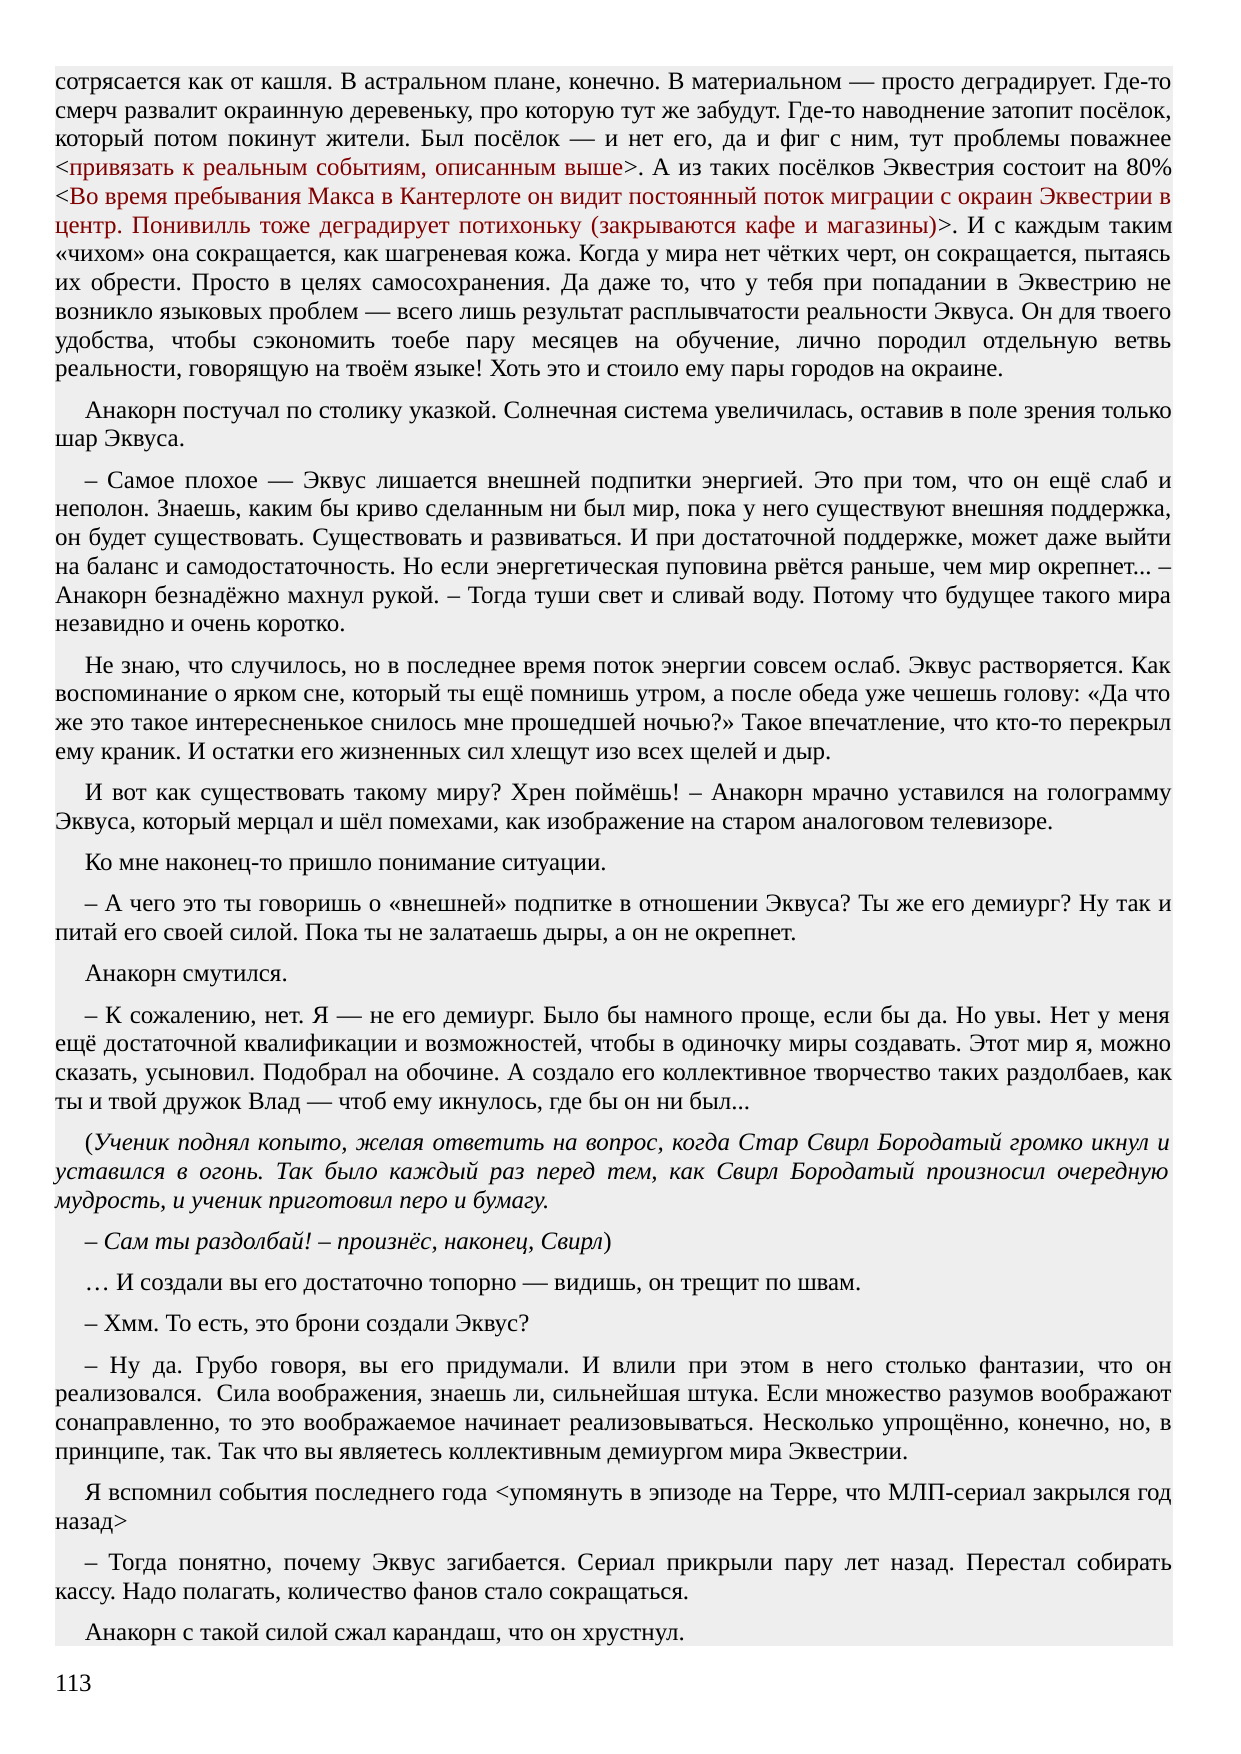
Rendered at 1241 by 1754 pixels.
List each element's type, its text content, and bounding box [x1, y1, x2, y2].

text – К сожалению, нет. Я — не его демиург. Было бы намного проще, если бы да. Но увы. Нет у меня ещё достаточной квалификации и возможностей, чтобы в одиночку миры создавать. Этот мир я, можно сказать, усыновил. Подобрал на обочине. А создало его коллективное творчество таких раздолбаев, как ты и твой дружок Влад — чтоб ему икнулось, где бы он ни был... [55, 1000, 1173, 1115]
text сотрясается как от кашля. В астральном плане, конечно. В материальном — просто деградирует. Где-то смерч развалит окраинную деревеньку, про которую тут же забудут. Где-то наводнение затопит посёлок, который потом покинут жители. Был посёлок — и нет его, да и фиг с ним, тут проблемы поважнее <привязать к реальным событиям, описанным выше>. А из таких посёлков Эквестрия состоит на 80% <Во время пребывания Макса в Кантерлоте он видит постоянный поток миграции с окраин Эквестрии в центр. Понивилль тоже деградирует потихоньку (закрываются кафе и магазины)>. И с каждым таким «чихом» она сокращается, как шагреневая кожа. Когда у мира нет чётких черт, он сокращается, пытаясь их обрести. Просто в целях самосохранения. Да даже то, что у тебя при попадании в Эквестрию не возникло языковых проблем — всего лишь результат расплывчатости реальности Эквуса. Он для твоего удобства, чтобы сэкономить тоебе пару месяцев на обучение, лично породил отдельную ветвь реальности, говорящую на твоём языке! Хоть это и стоило ему пары городов на окраине. [55, 66, 1173, 382]
text … И создали вы его достаточно топорно — видишь, он трещит по швам. [55, 1267, 1173, 1296]
text Не знаю, что случилось, но в последнее время поток энергии совсем ослаб. Эквус растворяется. Как воспоминание о ярком сне, который ты ещё помнишь утром, а после обеда уже чешешь голову: «Да что же это такое интересненькое снилось мне прошедшей ночью?» Такое впечатление, что кто-то перекрыл ему краник. И остатки его жизненных сил хлещут изо всех щелей и дыр. [55, 650, 1173, 765]
text Я вспомнил события последнего года <упомянуть в эпизоде на Терре, что МЛП-сериал закрылся год назад> [55, 1477, 1173, 1535]
text (Ученик поднял копыто, желая ответить на вопрос, когда Стар Свирл Бородатый громко икнул и уставился в огонь. Так было каждый раз перед тем, как Свирл Бородатый произносил очередную мудрость, и ученик приготовил перо и бумагу. [55, 1127, 1173, 1213]
text Анакорн смутился. [55, 958, 1173, 987]
text – Самое плохое — Эквус лишается внешней подпитки энергией. Это при том, что он ещё слаб и неполон. Знаешь, каким бы криво сделанным ни был мир, пока у него существуют внешняя поддержка, он будет существовать. Существовать и развиваться. И при достаточной поддержке, может даже выйти на баланс и самодостаточность. Но если энергетическая пуповина рвётся раньше, чем мир окрепнет... – Анакорн безнадёжно махнул рукой. – Тогда туши свет и сливай воду. Потому что будущее такого мира незавидно и очень коротко. [55, 465, 1173, 637]
text Анакорн постучал по столику указкой. Солнечная система увеличилась, оставив в поле зрения только шар Эквуса. [55, 395, 1173, 452]
text – Ну да. Грубо говоря, вы его придумали. И влили при этом в него столько фантазии, что он реализовался. Сила воображения, знаешь ли, сильнейшая штука. Если множество разумов воображают сонаправленно, то это воображаемое начинает реализовываться. Несколько упрощённо, конечно, но, в принципе, так. Так что вы являетесь коллективным демиургом мира Эквестрии. [55, 1350, 1173, 1465]
text Анакорн с такой силой сжал карандаш, что он хрустнул. [55, 1617, 1173, 1646]
text – Тогда понятно, почему Эквус загибается. Сериал прикрыли пару лет назад. Перестал собирать кассу. Надо полагать, количество фанов стало сокращаться. [55, 1547, 1173, 1605]
text – А чего это ты говоришь о «внешней» подпитке в отношении Эквуса? Ты же его демиург? Ну так и питай его своей силой. Пока ты не залатаешь дыры, а он не окрепнет. [55, 888, 1173, 946]
text Ко мне наконец-то пришло понимание ситуации. [55, 847, 1173, 876]
text И вот как существовать такому миру? Хрен поймёшь! – Анакорн мрачно уставился на голограмму Эквуса, который мерцал и шёл помехами, как изображение на старом аналоговом телевизоре. [55, 777, 1173, 835]
text – Хмм. То есть, это брони создали Эквус? [55, 1308, 1173, 1337]
text – Сам ты раздолбай! – произнёс, наконец, Свирл) [55, 1226, 1173, 1255]
